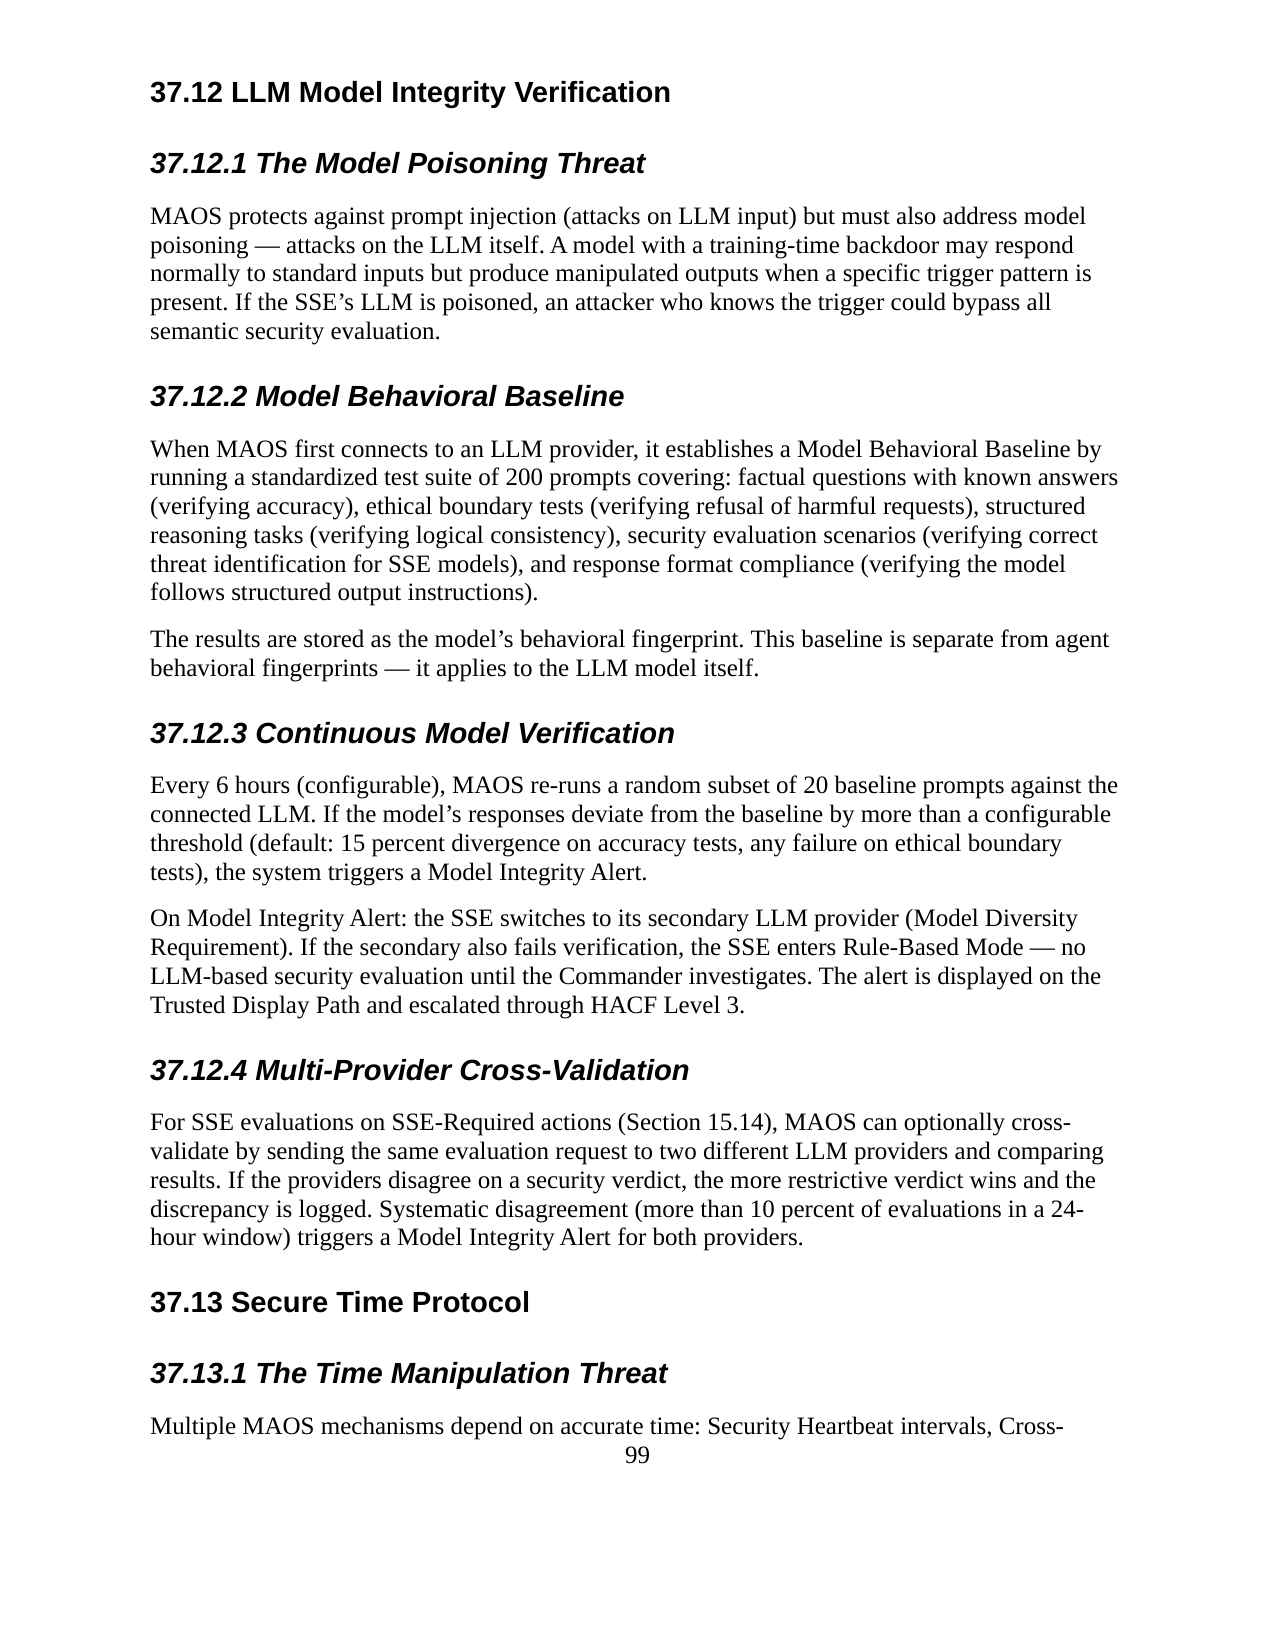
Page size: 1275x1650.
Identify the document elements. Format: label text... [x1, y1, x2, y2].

text When MAOS first connects to an LLM provider, it establishes a Model Behavioral Baseline by running a standardized test suite of 200 prompts covering: factual questions with known answers (verifying accuracy), ethical boundary tests (verifying refusal of harmful requests), structured reasoning tasks (verifying logical consistency), security evaluation scenarios (verifying correct threat identification for SSE models), and response format compliance (verifying the model follows structured output instructions). [150, 434, 1125, 606]
subtitle 37.12 LLM Model Integrity Verification [150, 75, 1125, 108]
subtitle 37.12.2 Model Behavioral Baseline [150, 379, 1125, 412]
subtitle 37.12.1 The Model Poisoning Threat [150, 146, 1125, 179]
subtitle 37.12.3 Continuous Model Verification [150, 716, 1125, 749]
subtitle 37.12.4 Multi-Provider Cross-Validation [150, 1052, 1125, 1086]
text MAOS protects against prompt injection (attacks on LLM input) but must also address model poisoning — attacks on the LLM itself. A model with a training-time backdoor may respond normally to standard inputs but produce manipulated outputs when a specific trigger pattern is present. If the SSE’s LLM is poisoned, an attacker who knows the trigger could bypass all semantic security evaluation. [150, 201, 1125, 345]
text Every 6 hours (configurable), MAOS re-runs a random subset of 20 baseline prompts against the connected LLM. If the model’s responses deviate from the baseline by more than a configurable threshold (default: 15 percent divergence on accuracy tests, any failure on ethical boundary tests), the system triggers a Model Integrity Alert. [150, 771, 1125, 886]
subtitle 37.13.1 The Time Manipulation Threat [150, 1356, 1125, 1390]
text On Model Integrity Alert: the SSE switches to its secondary LLM provider (Model Diversity Requirement). If the secondary also fails verification, the SSE enters Rule-Based Mode — no LLM-based security evaluation until the Commander investigates. The alert is displayed on the Trusted Display Path and escalated through HACF Level 3. [150, 903, 1125, 1018]
text Multiple MAOS mechanisms depend on accurate time: Security Heartbeat intervals, Cross- [150, 1411, 1125, 1440]
subtitle 37.13 Secure Time Protocol [150, 1285, 1125, 1319]
text The results are stored as the model’s behavioral fingerprint. This baseline is separate from agent behavioral fingerprints — it applies to the LLM model itself. [150, 624, 1125, 682]
text For SSE evaluations on SSE-Required actions (Section 15.14), MAOS can optionally cross-validate by sending the same evaluation request to two different LLM providers and comparing results. If the providers disagree on a security verdict, the more restrictive verdict wins and the discrepancy is logged. Systematic disagreement (more than 10 percent of evaluations in a 24-hour window) triggers a Model Integrity Alert for both providers. [150, 1107, 1125, 1251]
